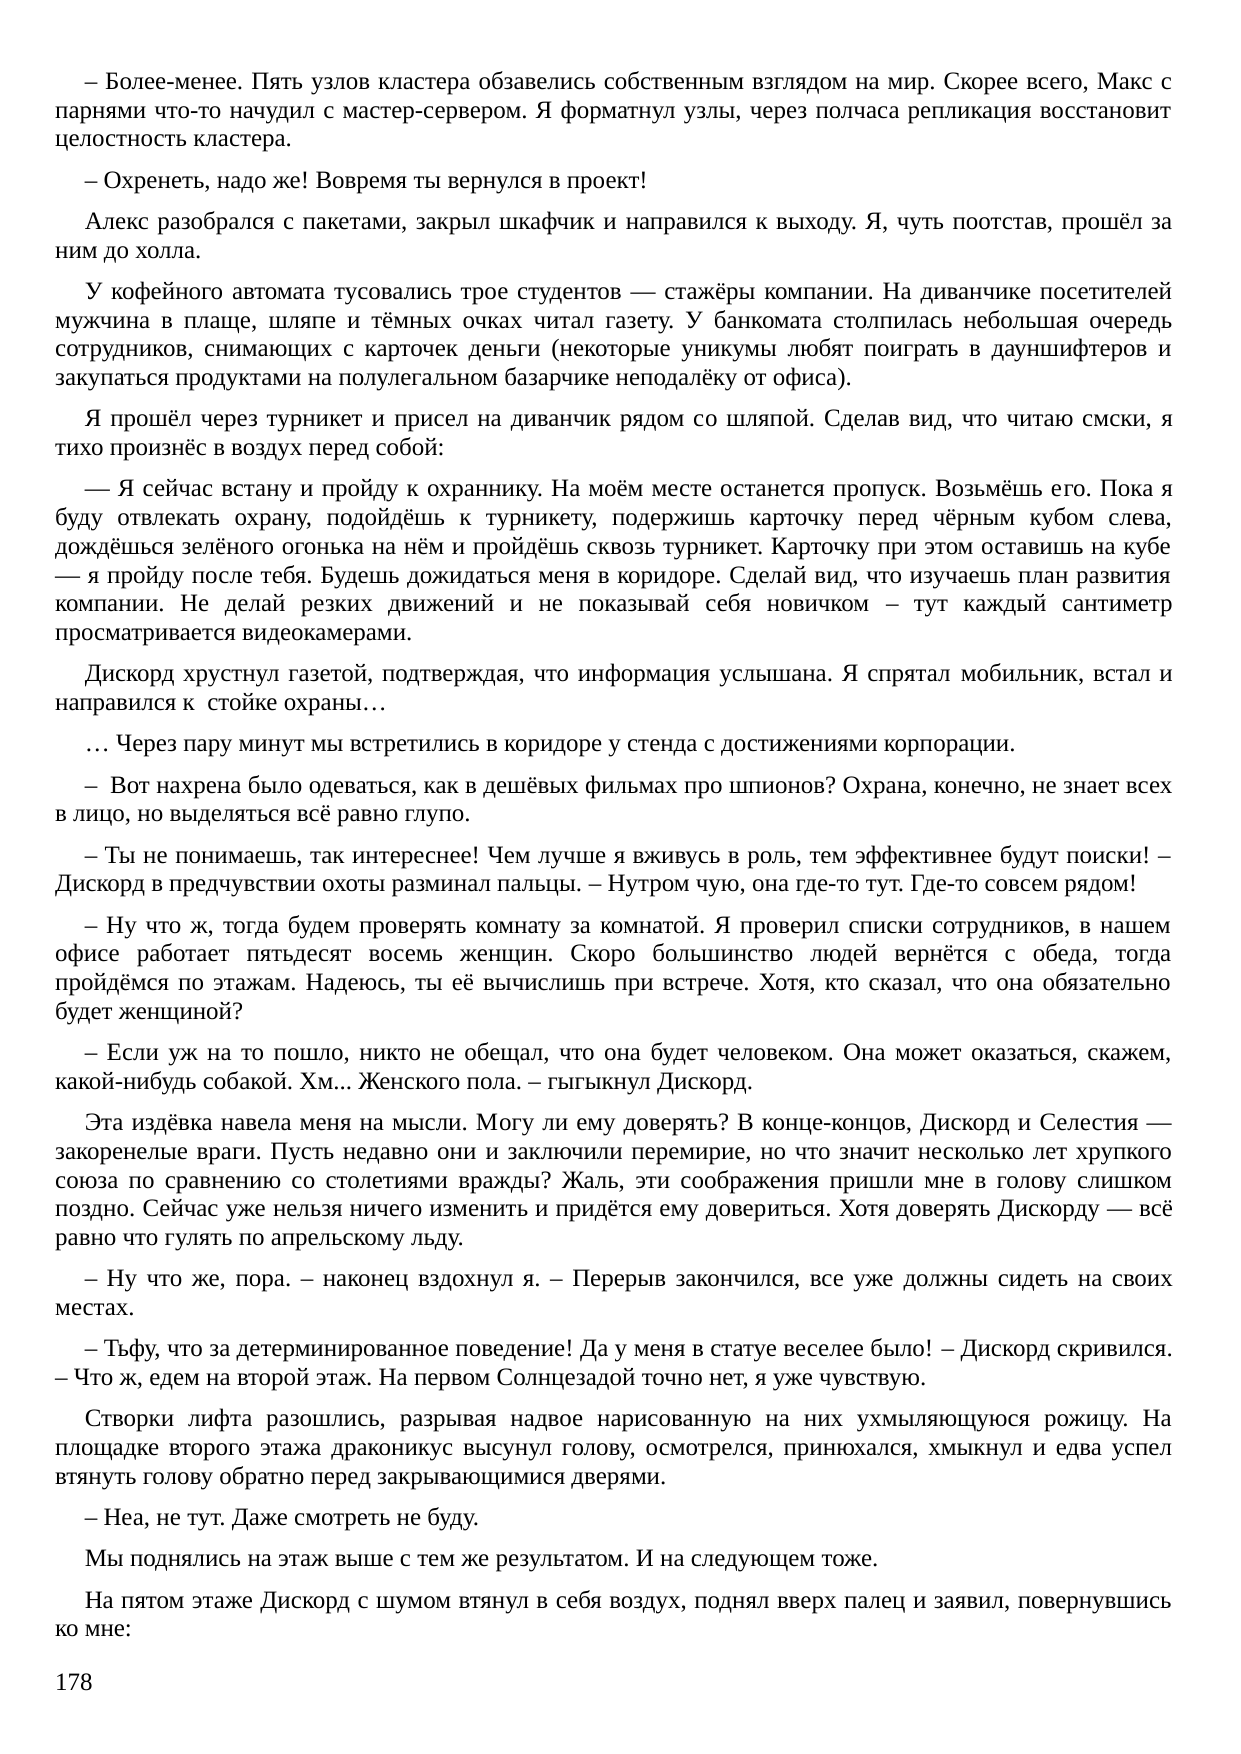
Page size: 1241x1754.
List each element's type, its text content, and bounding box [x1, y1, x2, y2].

text На пятом этаже Дискорд с шумом втянул в себя воздух, поднял вверх палец и заявил, повернувшись ко мне: [55, 1585, 1173, 1642]
text Мы поднялись на этаж выше с тем же результатом. И на следующем тоже. [55, 1543, 1173, 1572]
text Алекс разобрался с пакетами, закрыл шкафчик и направился к выходу. Я, чуть поотстав, прошёл за ним до холла. [55, 206, 1173, 263]
text — Я сейчас встану и пройду к охраннику. На моём месте останется пропуск. Возьмёшь его. Пока я буду отвлекать охрану, подойдёшь к турникету, подержишь карточку перед чёрным кубом слева, дождёшься зелёного огонька на нём и пройдёшь сквозь турникет. Карточку при этом оставишь на кубе — я пройду после тебя. Будешь дожидаться меня в коридоре. Сделай вид, что изучаешь план развития компании. Не делай резких движений и не показывай себя новичком – тут каждый сантиметр просматривается видеокамерами. [55, 473, 1173, 646]
text Дискорд хрустнул газетой, подтверждая, что информация услышана. Я спрятал мобильник, встал и направился к стойке охраны… [55, 658, 1173, 716]
text – Тьфу, что за детерминированное поведение! Да у меня в статуе веселее было! – Дискорд скривился. – Что ж, едем на второй этаж. На первом Солнцезадой точно нет, я уже чувствую. [55, 1333, 1173, 1391]
text Эта издёвка навела меня на мысли. Могу ли ему доверять? В конце-концов, Дискорд и Селестия — закоренелые враги. Пусть недавно они и заключили перемирие, но что значит несколько лет хрупкого союза по сравнению со столетиями вражды? Жаль, эти соображения пришли мне в голову слишком поздно. Сейчас уже нельзя ничего изменить и придётся ему довериться. Хотя доверять Дискорду — всё равно что гулять по апрельскому льду. [55, 1107, 1173, 1251]
text – Если уж на то пошло, никто не обещал, что она будет человеком. Она может оказаться, скажем, какой-нибудь собакой. Хм... Женского пола. – гыгыкнул Дискорд. [55, 1037, 1173, 1095]
text … Через пару минут мы встретились в коридоре у стенда с достижениями корпорации. [55, 728, 1173, 757]
text – Охренеть, надо же! Вовремя ты вернулся в проект! [55, 165, 1173, 193]
text – Ты не понимаешь, так интереснее! Чем лучше я вживусь в роль, тем эффективнее будут поиски! –Дискорд в предчувствии охоты разминал пальцы. – Нутром чую, она где-то тут. Где-то совсем рядом! [55, 840, 1173, 897]
text Створки лифта разошлись, разрывая надвое нарисованную на них ухмыляющуюся рожицу. На площадке второго этажа драконикус высунул голову, осмотрелся, принюхался, хмыкнул и едва успел втянуть голову обратно перед закрывающимися дверями. [55, 1403, 1173, 1490]
text Я прошёл через турникет и присел на диванчик рядом со шляпой. Сделав вид, что читаю смски, я тихо произнёс в воздух перед собой: [55, 403, 1173, 461]
text – Ну что ж, тогда будем проверять комнату за комнатой. Я проверил списки сотрудников, в нашем офисе работает пятьдесят восемь женщин. Скоро большинство людей вернётся с обеда, тогда пройдёмся по этажам. Надеюсь, ты её вычислишь при встрече. Хотя, кто сказал, что она обязательно будет женщиной? [55, 910, 1173, 1025]
text – Ну что же, пора. – наконец вздохнул я. – Перерыв закончился, все уже должны сидеть на своих местах. [55, 1263, 1173, 1321]
text – Более-менее. Пять узлов кластера обзавелись собственным взглядом на мир. Скорее всего, Макс с парнями что-то начудил с мастер-сервером. Я форматнул узлы, через полчаса репликация восстановит целостность кластера. [55, 66, 1173, 152]
text – Вот нахрена было одеваться, как в дешёвых фильмах про шпионов? Охрана, конечно, не знает всех в лицо, но выделяться всё равно глупо. [55, 770, 1173, 827]
text У кофейного автомата тусовались трое студентов — стажёры компании. На диванчике посетителей мужчина в плаще, шляпе и тёмных очках читал газету. У банкомата столпилась небольшая очередь сотрудников, снимающих с карточек деньги (некоторые уникумы любят поиграть в дауншифтеров и закупаться продуктами на полулегальном базарчике неподалёку от офиса). [55, 276, 1173, 391]
text – Неа, не тут. Даже смотреть не буду. [55, 1502, 1173, 1531]
